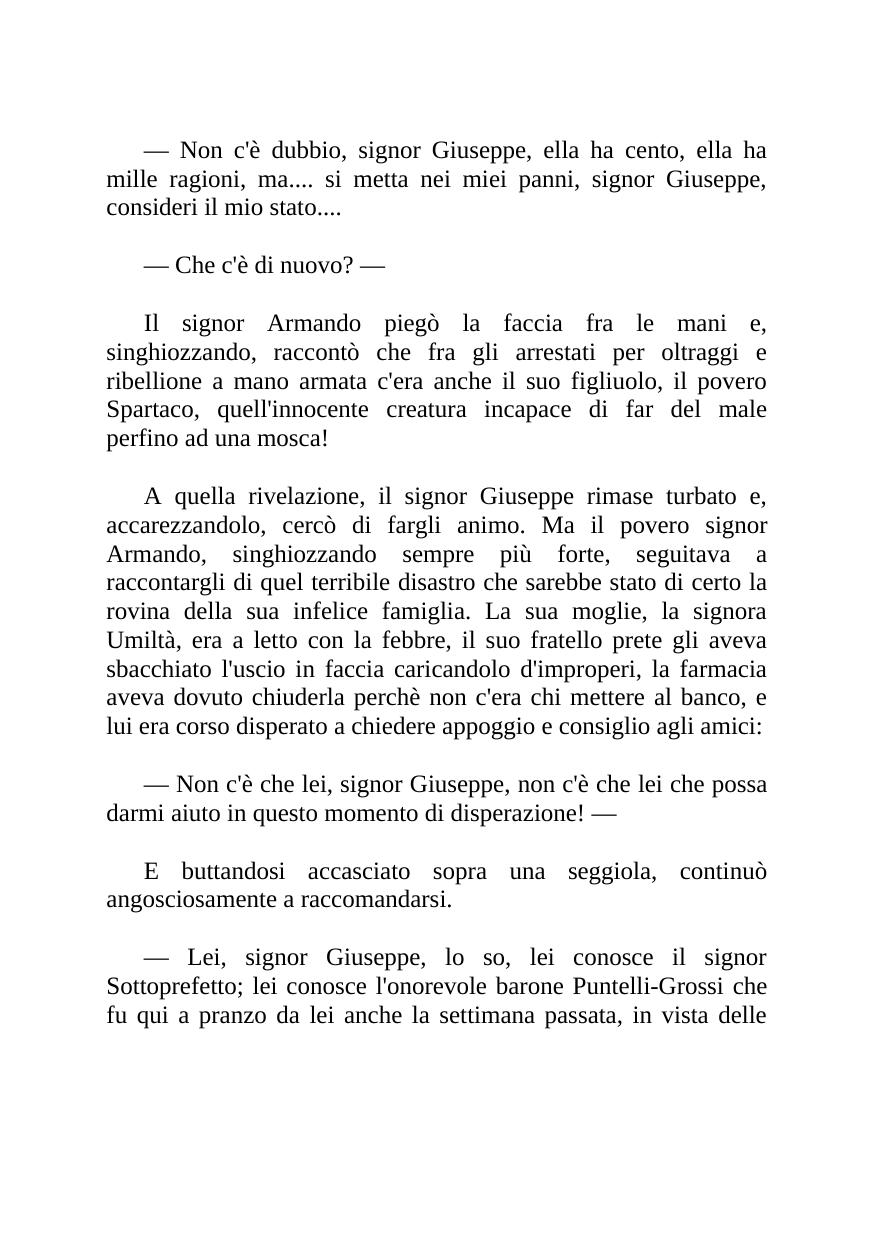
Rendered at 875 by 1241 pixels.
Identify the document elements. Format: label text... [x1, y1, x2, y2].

text — Non c'è dubbio, signor Giuseppe, ella ha cento, ella ha mille ragioni, ma.... si metta nei miei panni, signor Giuseppe, consideri il mio stato.... [106, 135, 768, 221]
text — Che c'è di nuovo? — [106, 250, 768, 279]
text A quella rivelazione, il signor Giuseppe rimase turbato e, accarezzandolo, cercò di fargli animo. Ma il povero signor Armando, singhiozzando sempre più forte, seguitava a raccontargli di quel terribile disastro che sarebbe stato di certo la rovina della sua infelice famiglia. La sua moglie, la signora Umiltà, era a letto con la febbre, il suo fratello prete gli aveva sbacchiato l'uscio in faccia caricandolo d'improperi, la farmacia aveva dovuto chiuderla perchè non c'era chi mettere al banco, e lui era corso disperato a chiedere appoggio e consiglio agli amici: [106, 481, 768, 740]
text — Non c'è che lei, signor Giuseppe, non c'è che lei che possa darmi aiuto in questo momento di disperazione! — [106, 769, 768, 827]
text Il signor Armando piegò la faccia fra le mani e, singhiozzando, raccontò che fra gli arrestati per oltraggi e ribellione a mano armata c'era anche il suo figliuolo, il povero Spartaco, quell'innocente creatura incapace di far del male perfino ad una mosca! [106, 308, 768, 452]
text — Lei, signor Giuseppe, lo so, lei conosce il signor Sottoprefetto; lei conosce l'onorevole barone Puntelli-Grossi che fu qui a pranzo da lei anche la settimana passata, in vista delle [106, 942, 768, 1029]
text E buttandosi accasciato sopra una seggiola, continuò angosciosamente a raccomandarsi. [106, 856, 768, 913]
